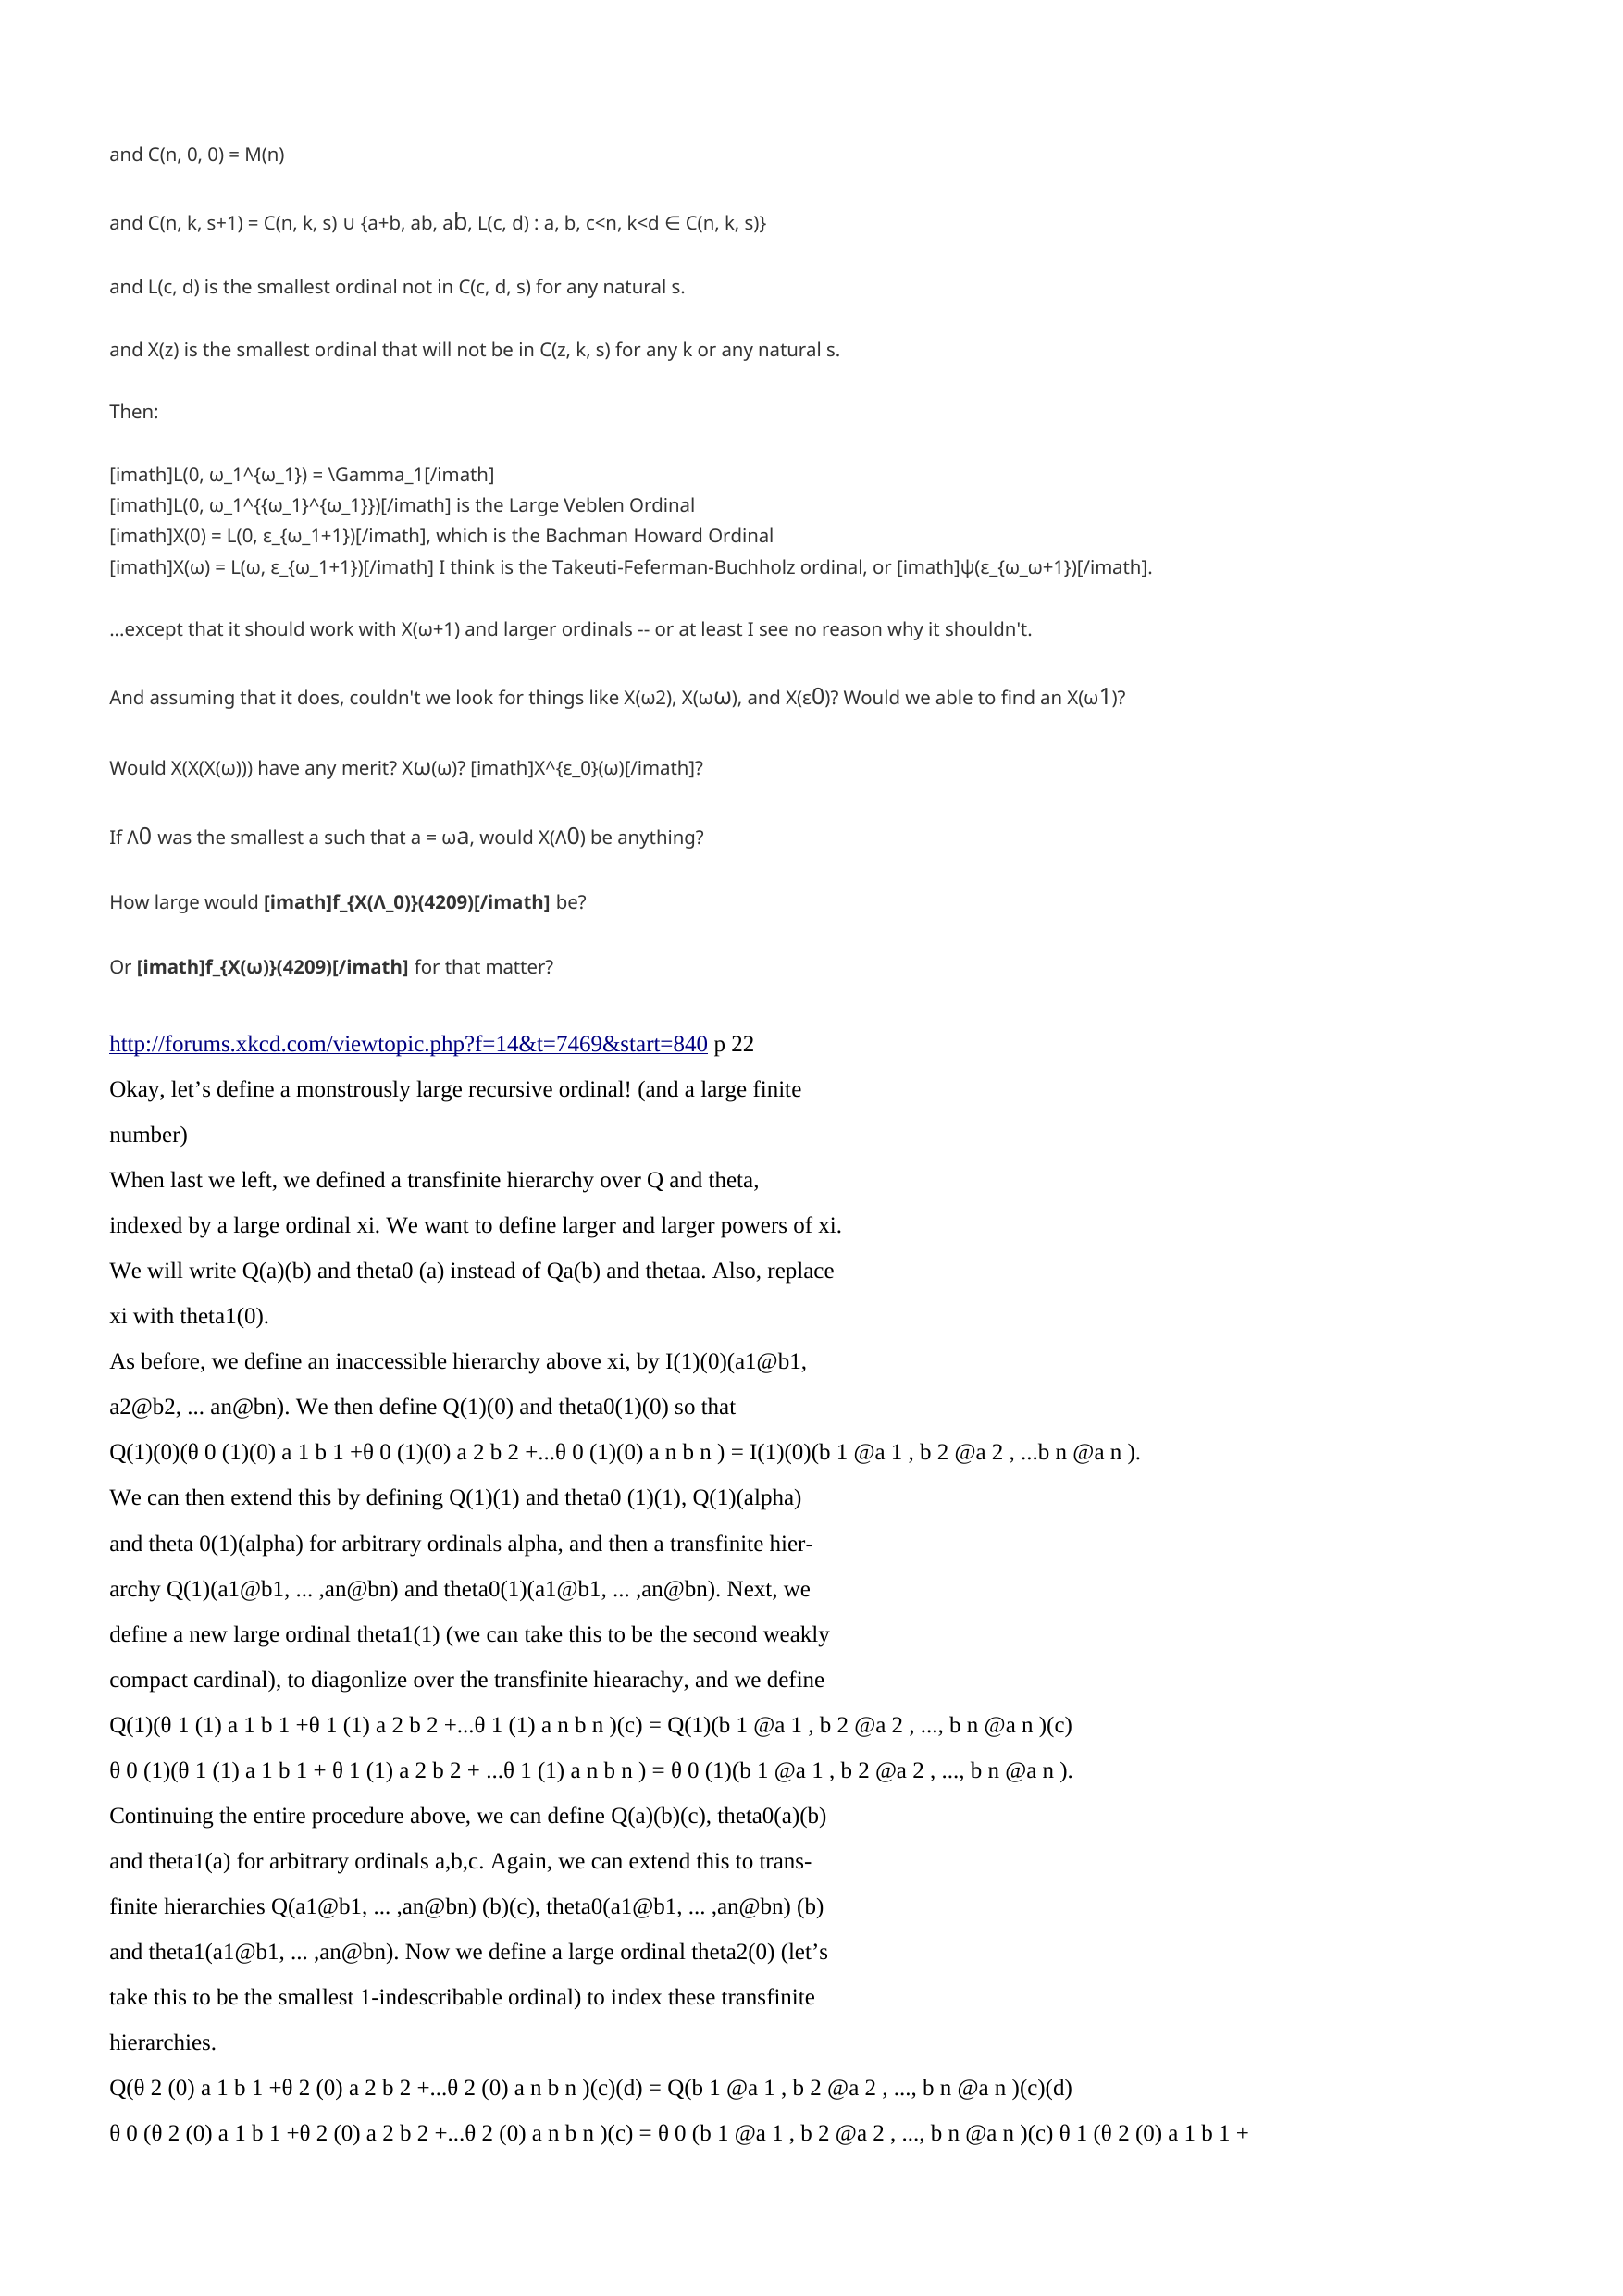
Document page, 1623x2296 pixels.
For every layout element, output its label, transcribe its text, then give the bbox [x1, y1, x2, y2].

text Q(θ 2 (0) a 1 b 1 +θ 2 (0) a 2 b 2 +...θ 2 (0) a n b n )(c)(d) = Q(b 1 @a 1 , b 2 @a 2 , ..., b n @a n )(c)(d) [109, 2074, 1514, 2101]
text When last we left, we defined a transfinite hierarchy over Q and theta, [109, 1166, 1514, 1193]
text As before, we define an inaccessible hierarchy above xi, by I(1)(0)(a1@b1, [109, 1347, 1514, 1374]
text and theta 0(1)(alpha) for arbitrary ordinals alpha, and then a transfinite hier- [109, 1530, 1514, 1556]
text Q(1)(0)(θ 0 (1)(0) a 1 b 1 +θ 0 (1)(0) a 2 b 2 +...θ 0 (1)(0) a n b n ) = I(1)(0)(b 1 @a 1 , b 2 @a 2 , ...b n @a n ). [109, 1438, 1514, 1465]
text Q(1)(θ 1 (1) a 1 b 1 +θ 1 (1) a 2 b 2 +...θ 1 (1) a n b n )(c) = Q(1)(b 1 @a 1 , b 2 @a 2 , ..., b n @a n )(c) [109, 1711, 1514, 1738]
text θ 0 (1)(θ 1 (1) a 1 b 1 + θ 1 (1) a 2 b 2 + ...θ 1 (1) a n b n ) = θ 0 (1)(b 1 @a 1 , b 2 @a 2 , ..., b n @a n ). [109, 1756, 1514, 1783]
text take this to be the smallest 1-indescribable ordinal) to index these transfinite [109, 1983, 1514, 2010]
text finite hierarchies Q(a1@b1, ... ,an@bn) (b)(c), theta0(a1@b1, ... ,an@bn) (b) [109, 1893, 1514, 1919]
text and C(n, 0, 0) = M(n) and C(n, k, s+1) = C(n, k, s) ∪ {a+b, ab, ab, L(c, d) : a, b, c<n, k<d ∈ C(n, k, s)} and L(c, d) is the smallest ordinal not in C(c, d, s) for any natural s. and X(z) is the smallest ordinal that will not be in C(z, k, s) for any k or any natural s. Then: [imath]L(0, ω_1^{ω_1}) = \Gamma_1[/imath] [imath]L(0, ω_1^{{ω_1}^{ω_1}})[/imath] is the Large Veblen Ordinal [imath]X(0) = L(0, ε_{ω_1+1})[/imath], which is the Bachman Howard Ordinal [imath]X(ω) = L(ω, ε_{ω_1+1})[/imath] I think is the Takeuti-Feferman-Buchholz ordinal, or [imath]ψ(ε_{ω_ω+1})[/imath]. ...except that it should work with X(ω+1) and larger ordinals -- or at least I see no reason why it shouldn't. And assuming that it does, couldn't we look for things like X(ω2), X(ωω), and X(ε0)? Would we able to find an X(ω1)? Would X(X(X(ω))) have any merit? Xω(ω)? [imath]X^{ε_0}(ω)[/imath]? If Λ0 was the smallest a such that a = ωa, would X(Λ0) be anything? How large would [imath]f_{X(Λ_0)}(4209)[/imath] be? Or [imath]f_{X(ω)}(4209)[/imath] for that matter? [109, 109, 1514, 1011]
text compact cardinal), to diagonlize over the transfinite hiearachy, and we define [109, 1666, 1514, 1692]
text http://forums.xkcd.com/viewtopic.php?f=14&t=7469&start=840 p 22 [109, 1030, 1514, 1057]
text archy Q(1)(a1@b1, ... ,an@bn) and theta0(1)(a1@b1, ... ,an@bn). Next, we [109, 1575, 1514, 1601]
text Okay, let’s define a monstrously large recursive ordinal! (and a large finite [109, 1075, 1514, 1102]
text Continuing the entire procedure above, we can define Q(a)(b)(c), theta0(a)(b) [109, 1802, 1514, 1829]
text and theta1(a1@b1, ... ,an@bn). Now we define a large ordinal theta2(0) (let’s [109, 1938, 1514, 1965]
text hierarchies. [109, 2029, 1514, 2055]
text define a new large ordinal theta1(1) (we can take this to be the second weakly [109, 1620, 1514, 1646]
text We can then extend this by defining Q(1)(1) and theta0 (1)(1), Q(1)(alpha) [109, 1483, 1514, 1510]
text and theta1(a) for arbitrary ordinals a,b,c. Again, we can extend this to trans- [109, 1847, 1514, 1874]
text a2@b2, ... an@bn). We then define Q(1)(0) and theta0(1)(0) so that [109, 1393, 1514, 1420]
text θ 0 (θ 2 (0) a 1 b 1 +θ 2 (0) a 2 b 2 +...θ 2 (0) a n b n )(c) = θ 0 (b 1 @a 1 , b 2 @a 2 , ..., b n @a n )(c) θ 1 (θ 2 (0) a 1 b 1 + [109, 2119, 1514, 2146]
text indexed by a large ordinal xi. We want to define larger and larger powers of xi. [109, 1211, 1514, 1238]
text We will write Q(a)(b) and theta0 (a) instead of Qa(b) and thetaa. Also, replace [109, 1257, 1514, 1284]
text number) [109, 1121, 1514, 1148]
text xi with theta1(0). [109, 1302, 1514, 1329]
